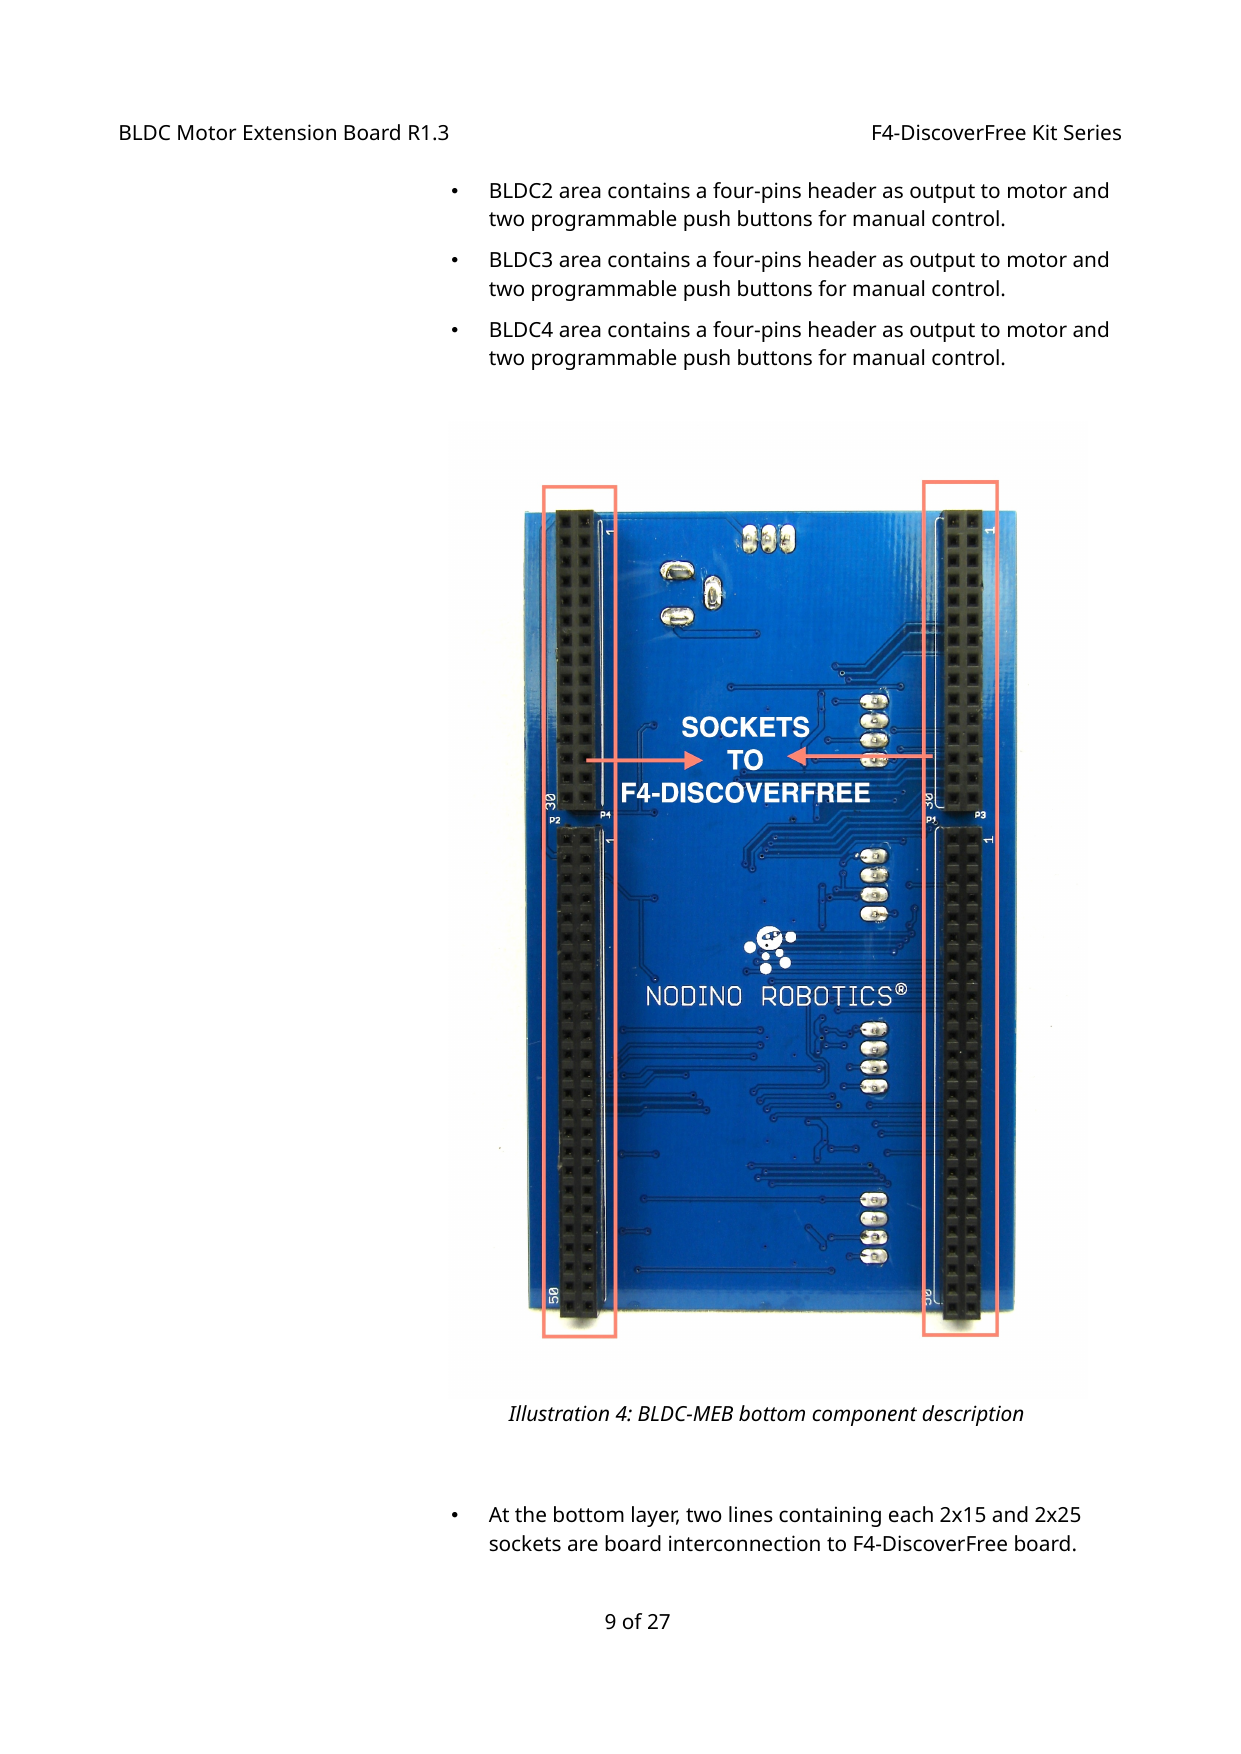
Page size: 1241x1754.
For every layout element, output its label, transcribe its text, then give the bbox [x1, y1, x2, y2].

list BLDC4 area contains a four-pins header as output to motor and two programmable push buttons for manual control. [451, 315, 1122, 372]
list BLDC2 area contains a four-pins header as output to motor and two programmable push buttons for manual control. [451, 176, 1122, 233]
list At the bottom layer, two lines containing each 2x15 and 2x25 sockets are board interconnection to F4-DiscoverFree board. [451, 1501, 1122, 1557]
text Illustration 4: BLDC-MEB bottom component description [413, 409, 1122, 1427]
picture [448, 421, 1088, 1399]
list BLDC3 area contains a four-pins header as output to motor and two programmable push buttons for manual control. [451, 245, 1122, 302]
